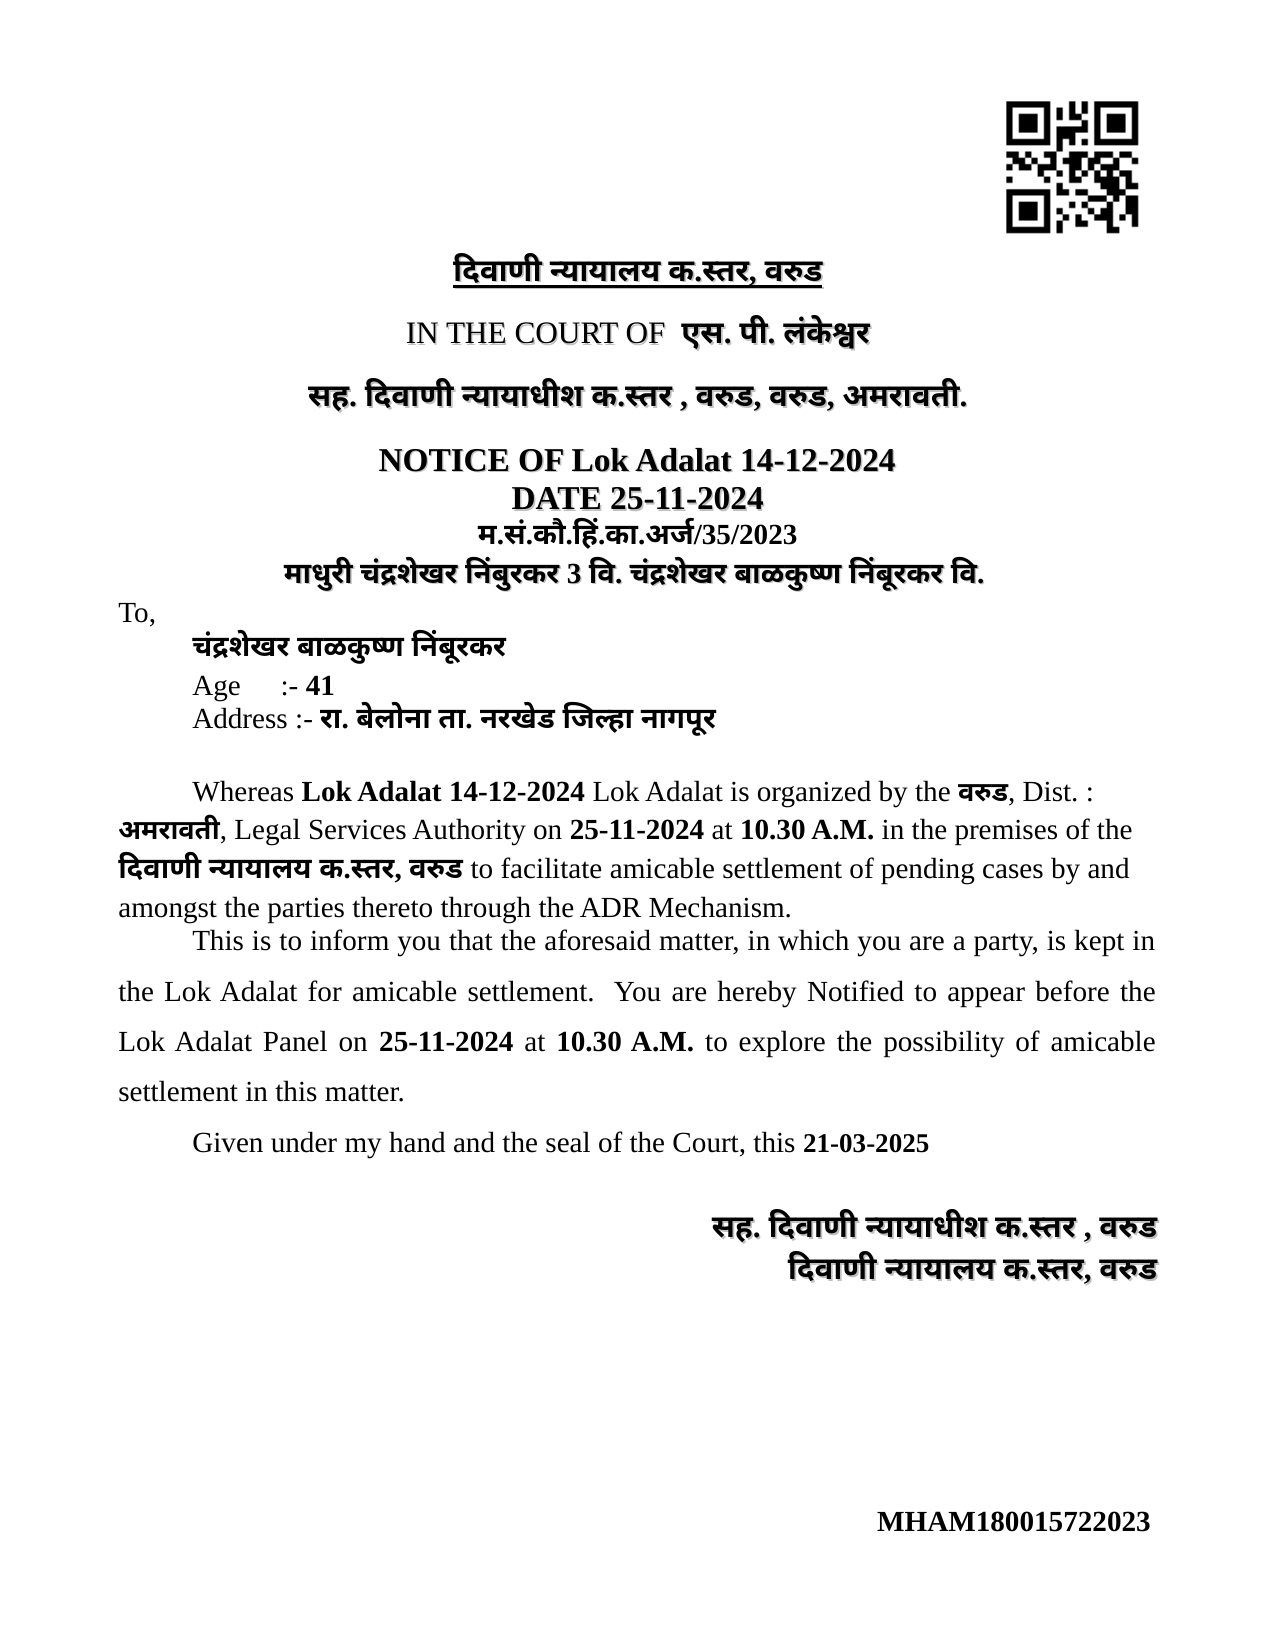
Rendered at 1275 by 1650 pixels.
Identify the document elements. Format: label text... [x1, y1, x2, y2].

table_cell [864, 85, 1156, 252]
text Given under my hand and the seal of the Court, this 21-03-2025 [118, 1125, 1157, 1158]
text This is to inform you that the aforesaid matter, in which you are a party, is kept in the Lok Adalat for amicable settlement. You are hereby Notified to appear before the Lok Adalat Panel on 25-11-2024 at 10.30 A.M. to explore the possibility of amicable settlement in this matter. [118, 923, 1157, 1108]
text दिवाणी न्यायालय क.स्तर, वरुड [118, 1251, 1157, 1292]
text चंद्रशेखर बाळकुष्ण निंबूरकर [118, 629, 1157, 668]
text DATE 25-11-2024 [118, 478, 1157, 517]
text माधुरी चंद्रशेखर निंबुरकर 3 वि. चंद्रशेखर बाळकुष्ण निंबूरकर वि. [118, 556, 1157, 595]
text NOTICE OF Lok Adalat 14-12-2024 [118, 440, 1157, 478]
text सह. दिवाणी न्यायाधीश क.स्तर , वरुड [118, 1209, 1157, 1251]
text म.सं.कौ.हिं.का.अर्ज/35/2023 [118, 517, 1157, 556]
table_header MHAM180015722023 [864, 1499, 1156, 1543]
text दिवाणी न्यायालय क.स्तर, वरुड [118, 252, 1157, 294]
text Whereas Lok Adalat 14-12-2024 Lok Adalat is organized by the वरुड, Dist. : अमरावती, Legal Services Authority on 25-11-2024 at 10.30 A.M. in the premises of the दिवाणी न्यायालय क.स्तर, वरुड to facilitate amicable settlement of pending cases by and amongst the parties thereto through the ADR Mechanism. [118, 774, 1157, 923]
text To, [118, 595, 1157, 629]
text IN THE COURT OF एस. पी. लंकेश्वर [118, 314, 1157, 356]
picture [994, 89, 1151, 246]
text सह. दिवाणी न्यायाधीश क.स्तर , वरुड, वरुड, अमरावती. [118, 377, 1157, 419]
text Address :- रा. बेलोना ता. नरखेड जिल्हा नागपूर [118, 701, 1157, 741]
text Age :- 41 [118, 668, 1157, 701]
